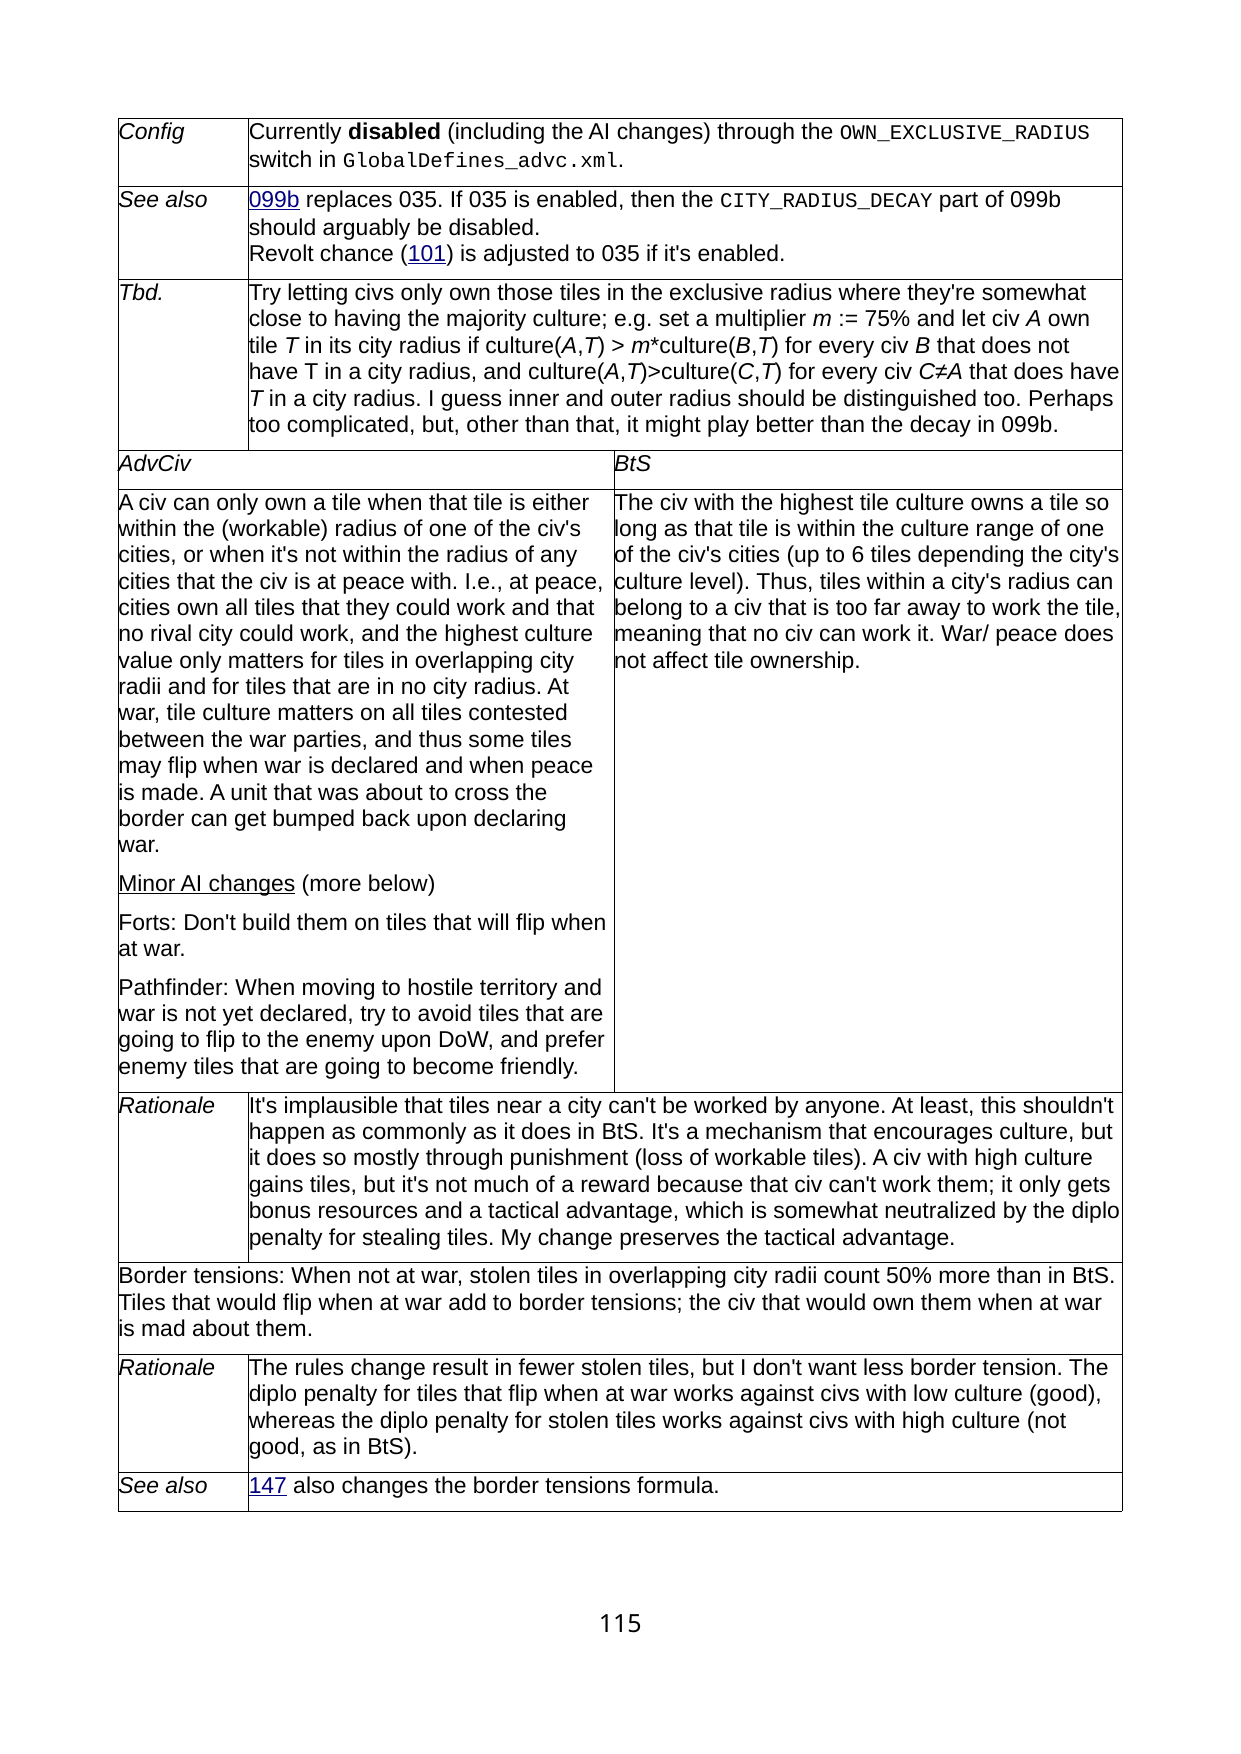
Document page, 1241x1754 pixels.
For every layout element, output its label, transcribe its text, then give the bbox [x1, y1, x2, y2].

table_cell See also [119, 1473, 248, 1511]
table_cell AdvCiv [119, 451, 614, 488]
table_cell Config [119, 119, 248, 186]
table_cell 147 also changes the border tensions formula. [249, 1473, 1122, 1511]
table_cell See also [119, 187, 248, 279]
table_cell BtS [615, 451, 1122, 488]
table_cell Border tensions: When not at war, stolen tiles in overlapping city radii count 50% more than in BtS. Tiles that would flip when at war add to border tensions; the civ that would own them when at war is mad about them. [119, 1263, 1122, 1354]
table_cell Currently disabled (including the AI changes) through the OWN_EXCLUSIVE_RADIUS switch in GlobalDefines_advc.xml. [249, 119, 1122, 186]
table_cell 099b replaces 035. If 035 is enabled, then the CITY_RADIUS_DECAY part of 099b should arguably be disabled. Revolt chance (101) is adjusted to 035 if it's enabled. [249, 187, 1122, 279]
table_cell It's implausible that tiles near a city can't be worked by anyone. At least, this shouldn't happen as commonly as it does in BtS. It's a mechanism that encourages culture, but it does so mostly through punishment (loss of workable tiles). A civ with high culture gains tiles, but it's not much of a reward because that civ can't work them; it only gets bonus resources and a tactical advantage, which is somewhat neutralized by the diplo penalty for stealing tiles. My change preserves the tactical advantage. [249, 1093, 1122, 1262]
table_cell Try letting civs only own those tiles in the exclusive radius where they're somewhat close to having the majority culture; e.g. set a multiplier m := 75% and let civ A own tile T in its city radius if culture(A,T) > m*culture(B,T) for every civ B that does not have T in a city radius, and culture(A,T)>culture(C,T) for every civ C≠A that does have T in a city radius. I guess inner and outer radius should be distinguished too. Perhaps too complicated, but, other than that, it might play better than the decay in 099b. [249, 280, 1122, 449]
table_cell Tbd. [119, 280, 248, 449]
table_cell A civ can only own a tile when that tile is either within the (workable) radius of one of the civ's cities, or when it's not within the radius of any cities that the civ is at peace with. I.e., at peace, cities own all tiles that they could work and that no rival city could work, and the highest culture value only matters for tiles in overlapping city radii and for tiles that are in no city radius. At war, tile culture matters on all tiles contested between the war parties, and thus some tiles may flip when war is declared and when peace is made. A unit that was about to cross the border can get bumped back upon declaring war. Minor AI changes (more below) Forts: Don't build them on tiles that will flip when at war. Pathfinder: When moving to hostile territory and war is not yet declared, try to avoid tiles that are going to flip to the enemy upon DoW, and prefer enemy tiles that are going to become friendly. [119, 490, 614, 1092]
table_cell The rules change result in fewer stolen tiles, but I don't want less border tension. The diplo penalty for tiles that flip when at war works against civs with low culture (good), whereas the diplo penalty for stolen tiles works against civs with high culture (not good, as in BtS). [249, 1355, 1122, 1472]
table_cell The civ with the highest tile culture owns a tile so long as that tile is within the culture range of one of the civ's cities (up to 6 tiles depending the city's culture level). Thus, tiles within a city's radius can belong to a civ that is too far away to work the tile, meaning that no civ can work it. War/ peace does not affect tile ownership. [615, 490, 1122, 1092]
table_cell Rationale [119, 1093, 248, 1262]
table_cell Rationale [119, 1355, 248, 1472]
